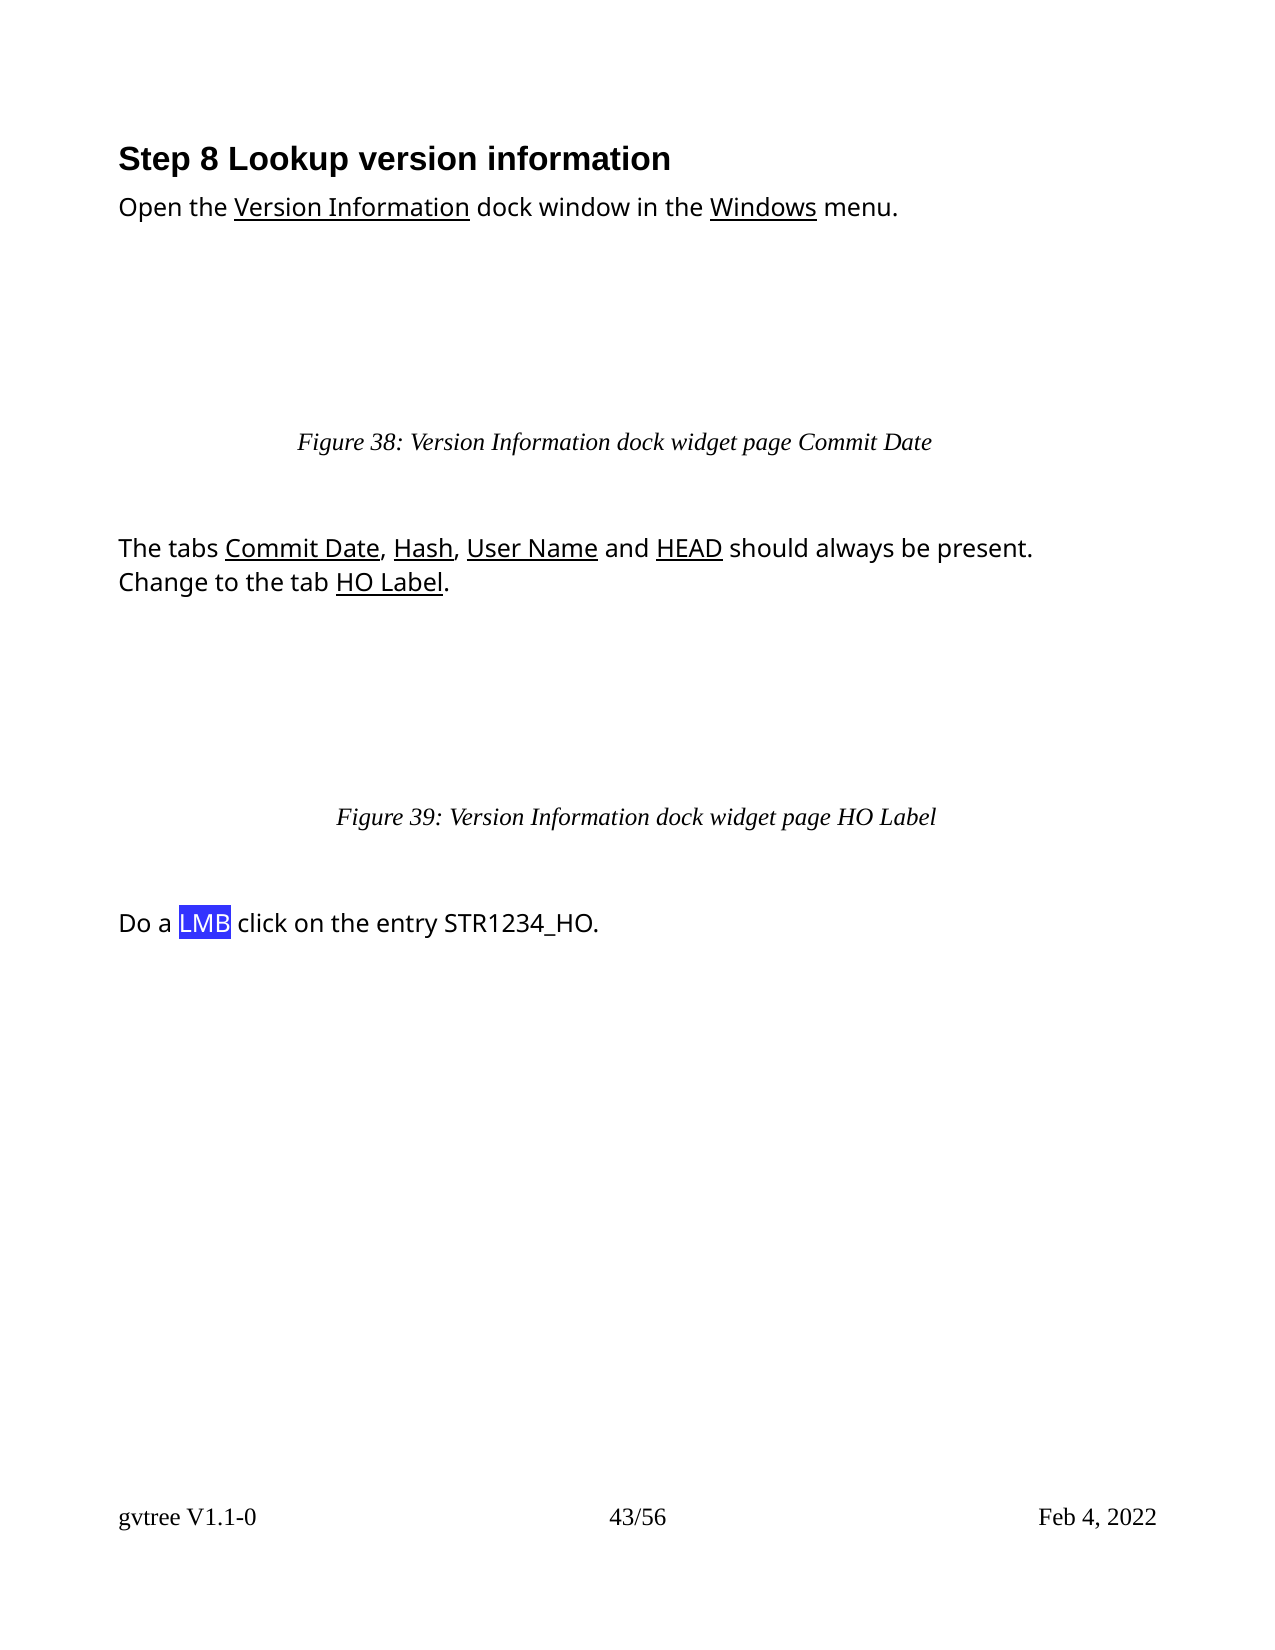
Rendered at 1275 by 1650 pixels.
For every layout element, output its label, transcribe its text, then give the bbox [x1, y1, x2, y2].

text Open the Version Information dock window in the Windows menu. [118, 190, 1157, 224]
text Change to the tab HO Label. [118, 565, 1157, 599]
subtitle Step 8 Lookup version information [118, 139, 1157, 178]
text Figure 39: Version Information dock widget page HO Label [297, 645, 978, 830]
text Figure 38: Version Information dock widget page Commit Date [297, 271, 978, 456]
text The tabs Commit Date, Hash, User Name and HEAD should always be present. [118, 531, 1157, 565]
text Do a LMB click on the entry STR1234_HO. [118, 905, 1157, 939]
